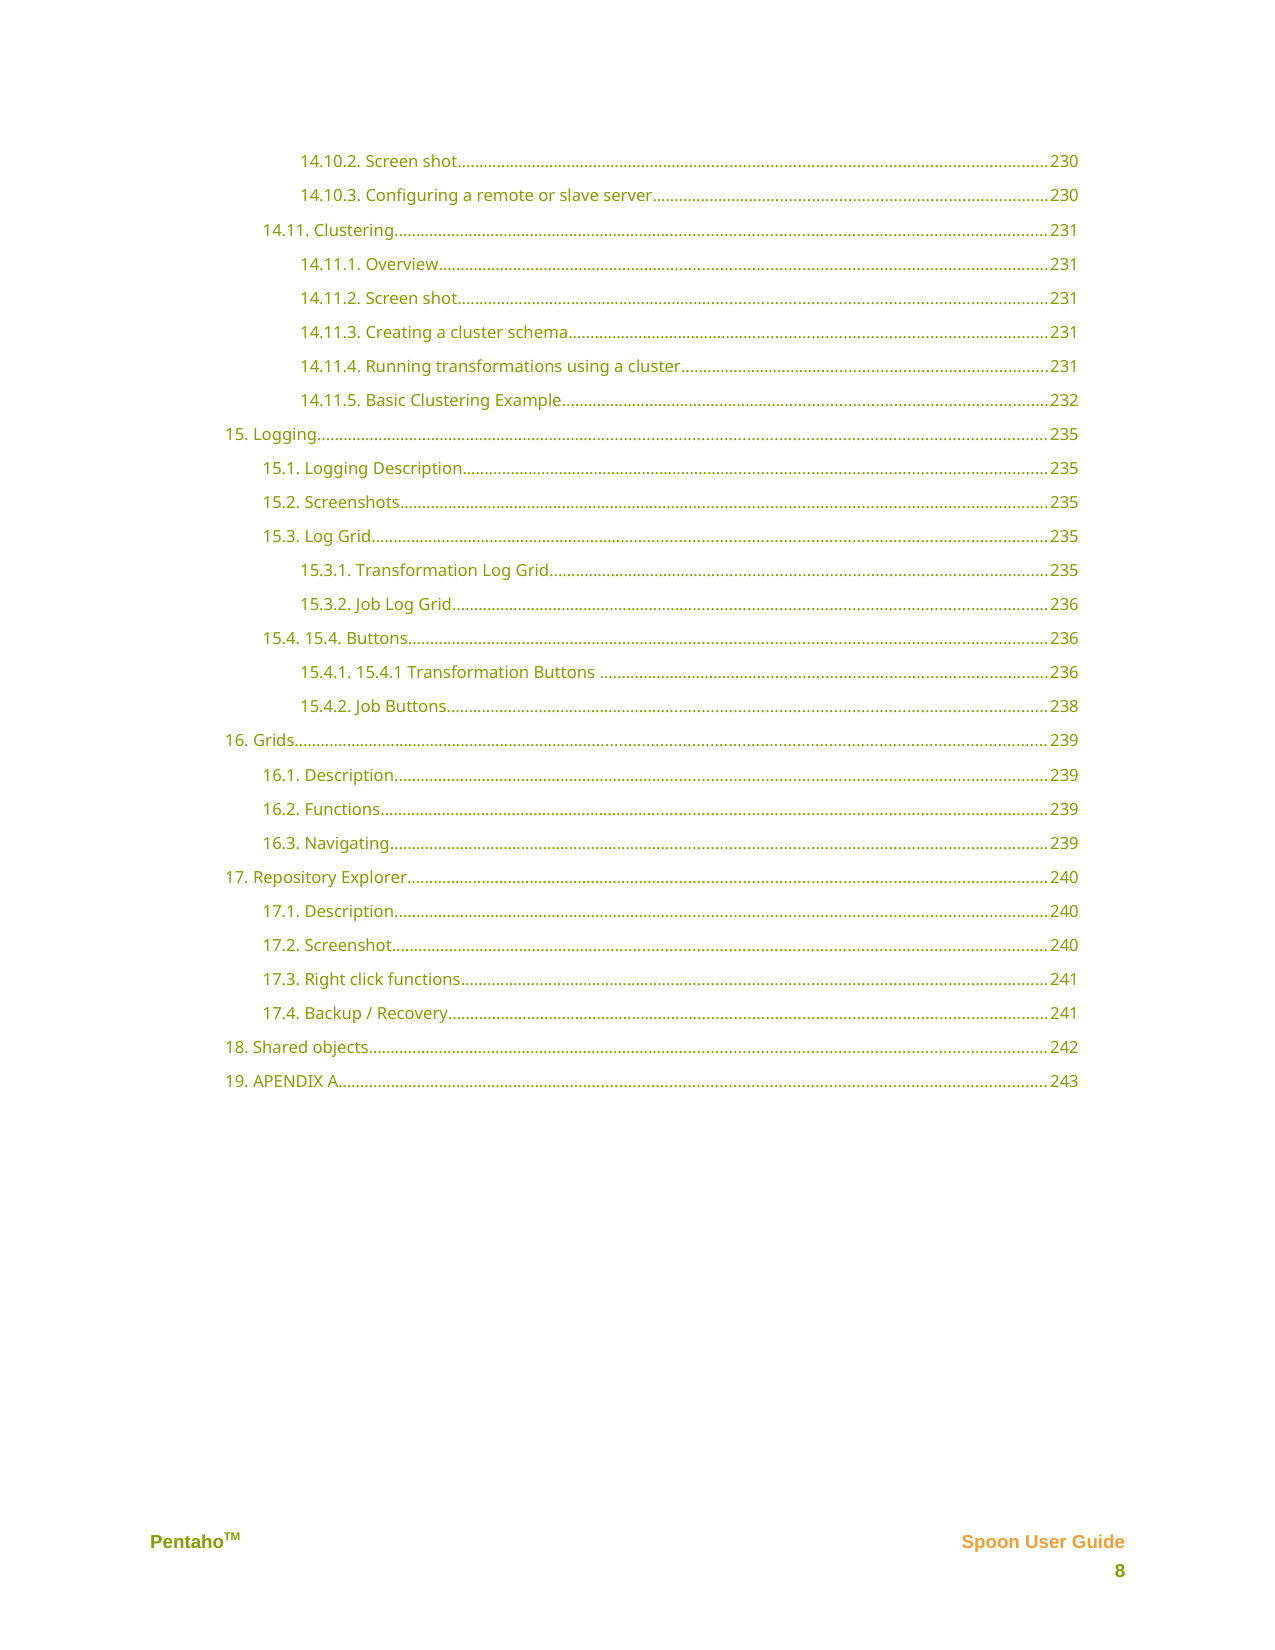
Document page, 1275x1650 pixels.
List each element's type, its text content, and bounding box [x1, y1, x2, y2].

text 14.10.3. Configuring a remote or slave server 230 [300, 184, 1125, 207]
text 15.4.1. 15.4.1 Transformation Buttons 236 [300, 661, 1125, 684]
text 14.11.4. Running transformations using a cluster 231 [300, 354, 1125, 377]
text 15.2. Screenshots 235 [262, 491, 1125, 513]
text 15.3.1. Transformation Log Grid 235 [300, 559, 1125, 581]
text 14.11. Clustering 231 [262, 218, 1125, 241]
text 17. Repository Explorer 240 [225, 865, 1200, 888]
text 17.3. Right click functions 241 [262, 967, 1125, 990]
text 15.3. Log Grid 235 [262, 525, 1125, 547]
text 15. Logging 235 [225, 422, 1200, 445]
text 19. APENDIX A 243 [225, 1070, 1200, 1092]
text 14.11.5. Basic Clustering Example 232 [300, 388, 1125, 411]
text 14.11.3. Creating a cluster schema 231 [300, 320, 1125, 343]
text 18. Shared objects 242 [225, 1036, 1200, 1058]
text 14.11.1. Overview 231 [300, 252, 1125, 275]
text 16.2. Functions 239 [262, 797, 1125, 820]
text 15.3.2. Job Log Grid 236 [300, 593, 1125, 616]
text 17.4. Backup / Recovery 241 [262, 1002, 1125, 1024]
text 17.2. Screenshot 240 [262, 933, 1125, 956]
text 15.4. 15.4. Buttons 236 [262, 627, 1125, 649]
text 16. Grids 239 [225, 729, 1200, 752]
text 15.1. Logging Description 235 [262, 457, 1125, 479]
text 14.10.2. Screen shot 230 [300, 150, 1125, 173]
text 16.3. Navigating 239 [262, 831, 1125, 854]
text 14.11.2. Screen shot 231 [300, 286, 1125, 309]
text 15.4.2. Job Buttons 238 [300, 695, 1125, 718]
text 16.1. Description 239 [262, 763, 1125, 786]
text 17.1. Description 240 [262, 899, 1125, 922]
